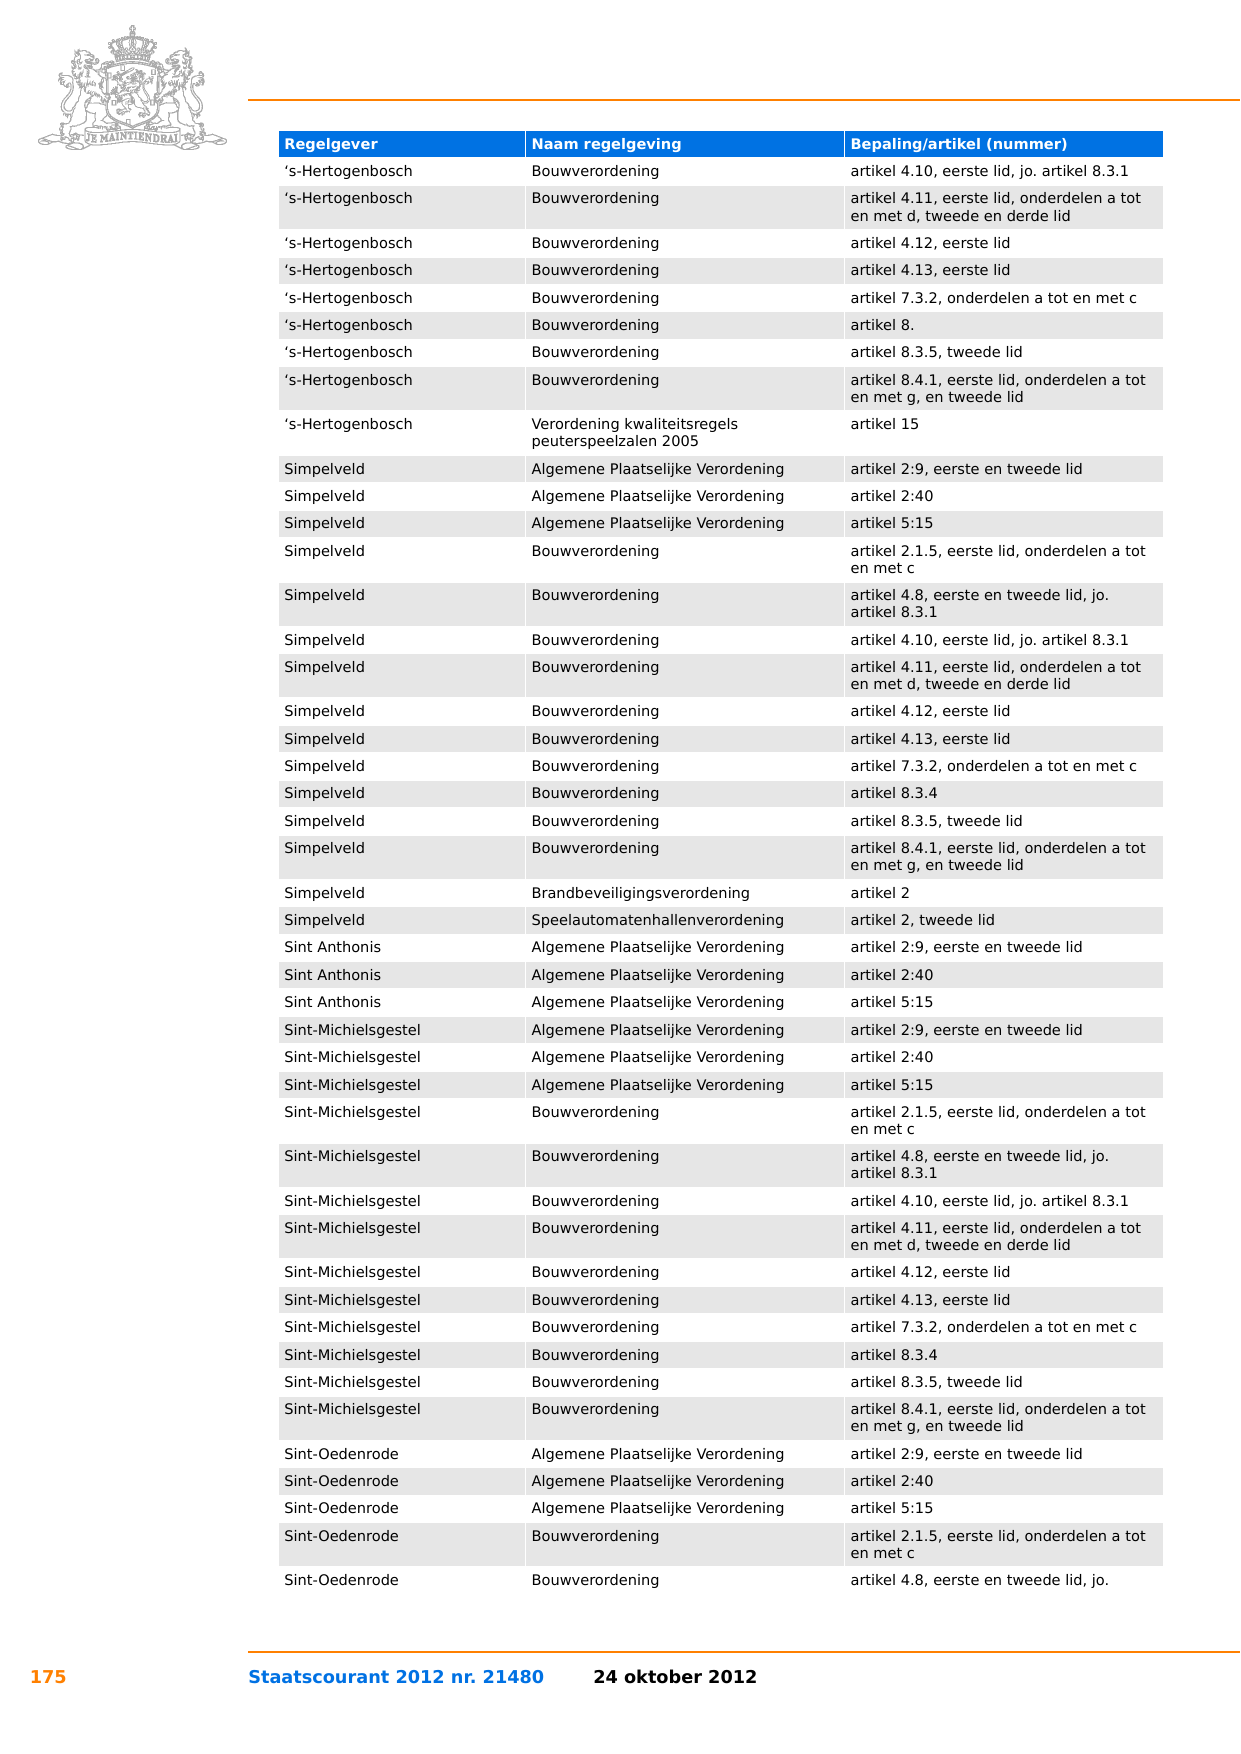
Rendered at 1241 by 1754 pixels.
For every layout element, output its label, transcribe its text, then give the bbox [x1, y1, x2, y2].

table_cell Simpelveld [279, 538, 525, 581]
table_cell artikel 4.11, eerste lid, onderdelen a tot en met d, tweede en derde lid [845, 654, 1163, 697]
table_cell artikel 8.3.5, tweede lid [845, 808, 1163, 834]
table_header Regelgever [279, 131, 525, 157]
table_cell artikel 8.4.1, eerste lid, onderdelen a tot en met g, en tweede lid [845, 836, 1163, 879]
table_cell Bouwverordening [526, 1314, 844, 1341]
table_header Naam regelgeving [526, 131, 844, 157]
table_cell artikel 2:9, eerste en tweede lid [845, 935, 1163, 961]
table_cell ‘s-Hertogenbosch [279, 186, 525, 229]
table_cell ‘s-Hertogenbosch [279, 340, 525, 366]
table_cell Bouwverordening [526, 1287, 844, 1313]
table_cell Sint-Michielsgestel [279, 1314, 525, 1341]
table_cell Sint-Oedenrode [279, 1523, 525, 1566]
table_cell ‘s-Hertogenbosch [279, 230, 525, 256]
table_header Bepaling/artikel (nummer) [845, 131, 1163, 157]
table_cell ‘s-Hertogenbosch [279, 411, 525, 455]
table_cell Algemene Plaatselijke Verordening [526, 1044, 844, 1071]
table_cell artikel 4.12, eerste lid [845, 230, 1163, 256]
table_cell Algemene Plaatselijke Verordening [526, 962, 844, 988]
table_cell Sint-Michielsgestel [279, 1342, 525, 1368]
table_cell Sint-Michielsgestel [279, 1260, 525, 1286]
table_cell Bouwverordening [526, 367, 844, 410]
picture [38, 25, 227, 150]
table_cell Bouwverordening [526, 836, 844, 879]
table_cell Bouwverordening [526, 808, 844, 834]
table_cell Algemene Plaatselijke Verordening [526, 1441, 844, 1467]
table_cell artikel 15 [845, 411, 1163, 455]
table_cell Bouwverordening [526, 1523, 844, 1566]
table_cell ‘s-Hertogenbosch [279, 367, 525, 410]
table_cell Sint-Oedenrode [279, 1468, 525, 1495]
table_cell Simpelveld [279, 726, 525, 752]
table_cell Bouwverordening [526, 340, 844, 366]
table_cell artikel 4.13, eerste lid [845, 258, 1163, 284]
table_cell ‘s-Hertogenbosch [279, 158, 525, 185]
table_cell artikel 8. [845, 312, 1163, 339]
table_cell artikel 4.11, eerste lid, onderdelen a tot en met d, tweede en derde lid [845, 1215, 1163, 1258]
table_cell Simpelveld [279, 781, 525, 807]
table_cell artikel 2.1.5, eerste lid, onderdelen a tot en met c [845, 538, 1163, 581]
table_cell artikel 8.3.4 [845, 781, 1163, 807]
table_cell Bouwverordening [526, 1144, 844, 1187]
table_cell Simpelveld [279, 627, 525, 653]
table_cell artikel 8.3.5, tweede lid [845, 1369, 1163, 1396]
table_cell artikel 2:9, eerste en tweede lid [845, 1017, 1163, 1043]
table_cell Bouwverordening [526, 312, 844, 339]
table_cell Bouwverordening [526, 654, 844, 697]
table_cell Algemene Plaatselijke Verordening [526, 1496, 844, 1522]
table_cell Brandbeveiligingsverordening [526, 880, 844, 906]
table_cell Sint-Michielsgestel [279, 1369, 525, 1396]
table_cell Simpelveld [279, 654, 525, 697]
table_cell Bouwverordening [526, 699, 844, 725]
table_cell Bouwverordening [526, 538, 844, 581]
table_cell Simpelveld [279, 753, 525, 780]
table_cell Simpelveld [279, 907, 525, 934]
table_cell artikel 4.8, eerste en tweede lid, jo. artikel 8.3.1 [845, 1144, 1163, 1187]
table_cell artikel 4.13, eerste lid [845, 1287, 1163, 1313]
table_cell Bouwverordening [526, 186, 844, 229]
table_cell artikel 4.10, eerste lid, jo. artikel 8.3.1 [845, 627, 1163, 653]
table_cell artikel 7.3.2, onderdelen a tot en met c [845, 753, 1163, 780]
table_cell artikel 2, tweede lid [845, 907, 1163, 934]
table_cell ‘s-Hertogenbosch [279, 312, 525, 339]
table_cell artikel 4.12, eerste lid [845, 1260, 1163, 1286]
table_cell artikel 7.3.2, onderdelen a tot en met c [845, 285, 1163, 311]
table_cell artikel 2:40 [845, 962, 1163, 988]
table_cell Bouwverordening [526, 781, 844, 807]
table_cell artikel 2:9, eerste en tweede lid [845, 456, 1163, 482]
table_cell Simpelveld [279, 511, 525, 537]
table_cell Simpelveld [279, 456, 525, 482]
table_cell Sint-Michielsgestel [279, 1144, 525, 1187]
table_cell Algemene Plaatselijke Verordening [526, 511, 844, 537]
table_cell Bouwverordening [526, 726, 844, 752]
table_cell artikel 5:15 [845, 990, 1163, 1016]
table_cell Sint Anthonis [279, 935, 525, 961]
table_cell Algemene Plaatselijke Verordening [526, 1017, 844, 1043]
table_cell Bouwverordening [526, 1215, 844, 1258]
table_cell Simpelveld [279, 483, 525, 509]
table_cell Sint Anthonis [279, 962, 525, 988]
table_cell Bouwverordening [526, 258, 844, 284]
table_cell Bouwverordening [526, 230, 844, 256]
table_cell Bouwverordening [526, 1568, 844, 1594]
table_cell Bouwverordening [526, 1369, 844, 1396]
table_cell Sint-Oedenrode [279, 1441, 525, 1467]
table_cell Bouwverordening [526, 1188, 844, 1214]
table_cell Bouwverordening [526, 1342, 844, 1368]
table_cell artikel 4.11, eerste lid, onderdelen a tot en met d, tweede en derde lid [845, 186, 1163, 229]
table_cell artikel 4.8, eerste en tweede lid, jo. artikel 8.3.1 [845, 583, 1163, 626]
table_cell artikel 5:15 [845, 1072, 1163, 1098]
table_cell Algemene Plaatselijke Verordening [526, 935, 844, 961]
table_cell artikel 2.1.5, eerste lid, onderdelen a tot en met c [845, 1099, 1163, 1142]
table_cell Bouwverordening [526, 1099, 844, 1142]
table_cell Sint-Michielsgestel [279, 1215, 525, 1258]
table_cell Algemene Plaatselijke Verordening [526, 990, 844, 1016]
table_cell artikel 2.1.5, eerste lid, onderdelen a tot en met c [845, 1523, 1163, 1566]
table_cell artikel 4.10, eerste lid, jo. artikel 8.3.1 [845, 1188, 1163, 1214]
table_cell Sint Anthonis [279, 990, 525, 1016]
table_cell Sint-Michielsgestel [279, 1287, 525, 1313]
table_cell Sint-Michielsgestel [279, 1397, 525, 1440]
table_cell artikel 5:15 [845, 1496, 1163, 1522]
table_cell Sint-Michielsgestel [279, 1044, 525, 1071]
table_cell Sint-Oedenrode [279, 1568, 525, 1594]
table_cell Bouwverordening [526, 583, 844, 626]
table_cell artikel 2 [845, 880, 1163, 906]
table_cell Algemene Plaatselijke Verordening [526, 1468, 844, 1495]
table_cell Simpelveld [279, 699, 525, 725]
table_cell Sint-Oedenrode [279, 1496, 525, 1522]
table_cell Bouwverordening [526, 1397, 844, 1440]
table_cell artikel 2:40 [845, 1044, 1163, 1071]
table_cell Simpelveld [279, 836, 525, 879]
table_cell Sint-Michielsgestel [279, 1188, 525, 1214]
table_cell Bouwverordening [526, 1260, 844, 1286]
table_cell artikel 5:15 [845, 511, 1163, 537]
table_cell artikel 8.3.5, tweede lid [845, 340, 1163, 366]
table_cell artikel 4.8, eerste en tweede lid, jo. [845, 1568, 1163, 1594]
table_cell Algemene Plaatselijke Verordening [526, 483, 844, 509]
table_cell Simpelveld [279, 808, 525, 834]
table_cell artikel 2:9, eerste en tweede lid [845, 1441, 1163, 1467]
table_cell Bouwverordening [526, 627, 844, 653]
table_cell artikel 2:40 [845, 1468, 1163, 1495]
table_cell Sint-Michielsgestel [279, 1017, 525, 1043]
table_cell Bouwverordening [526, 753, 844, 780]
table_cell artikel 8.3.4 [845, 1342, 1163, 1368]
table_cell Speelautomatenhallenverordening [526, 907, 844, 934]
table_cell artikel 8.4.1, eerste lid, onderdelen a tot en met g, en tweede lid [845, 1397, 1163, 1440]
table_cell artikel 2:40 [845, 483, 1163, 509]
table_cell Bouwverordening [526, 285, 844, 311]
table_cell ‘s-Hertogenbosch [279, 258, 525, 284]
table_cell artikel 7.3.2, onderdelen a tot en met c [845, 1314, 1163, 1341]
table_cell artikel 4.10, eerste lid, jo. artikel 8.3.1 [845, 158, 1163, 185]
table_cell artikel 4.12, eerste lid [845, 699, 1163, 725]
table_cell Algemene Plaatselijke Verordening [526, 456, 844, 482]
table_cell artikel 8.4.1, eerste lid, onderdelen a tot en met g, en tweede lid [845, 367, 1163, 410]
table_cell Verordening kwaliteitsregels peuterspeelzalen 2005 [526, 411, 844, 455]
table_cell Algemene Plaatselijke Verordening [526, 1072, 844, 1098]
table_cell Simpelveld [279, 583, 525, 626]
table_cell Simpelveld [279, 880, 525, 906]
table_cell Sint-Michielsgestel [279, 1099, 525, 1142]
table_cell artikel 4.13, eerste lid [845, 726, 1163, 752]
table_cell Sint-Michielsgestel [279, 1072, 525, 1098]
table_cell Bouwverordening [526, 158, 844, 185]
table_cell ‘s-Hertogenbosch [279, 285, 525, 311]
